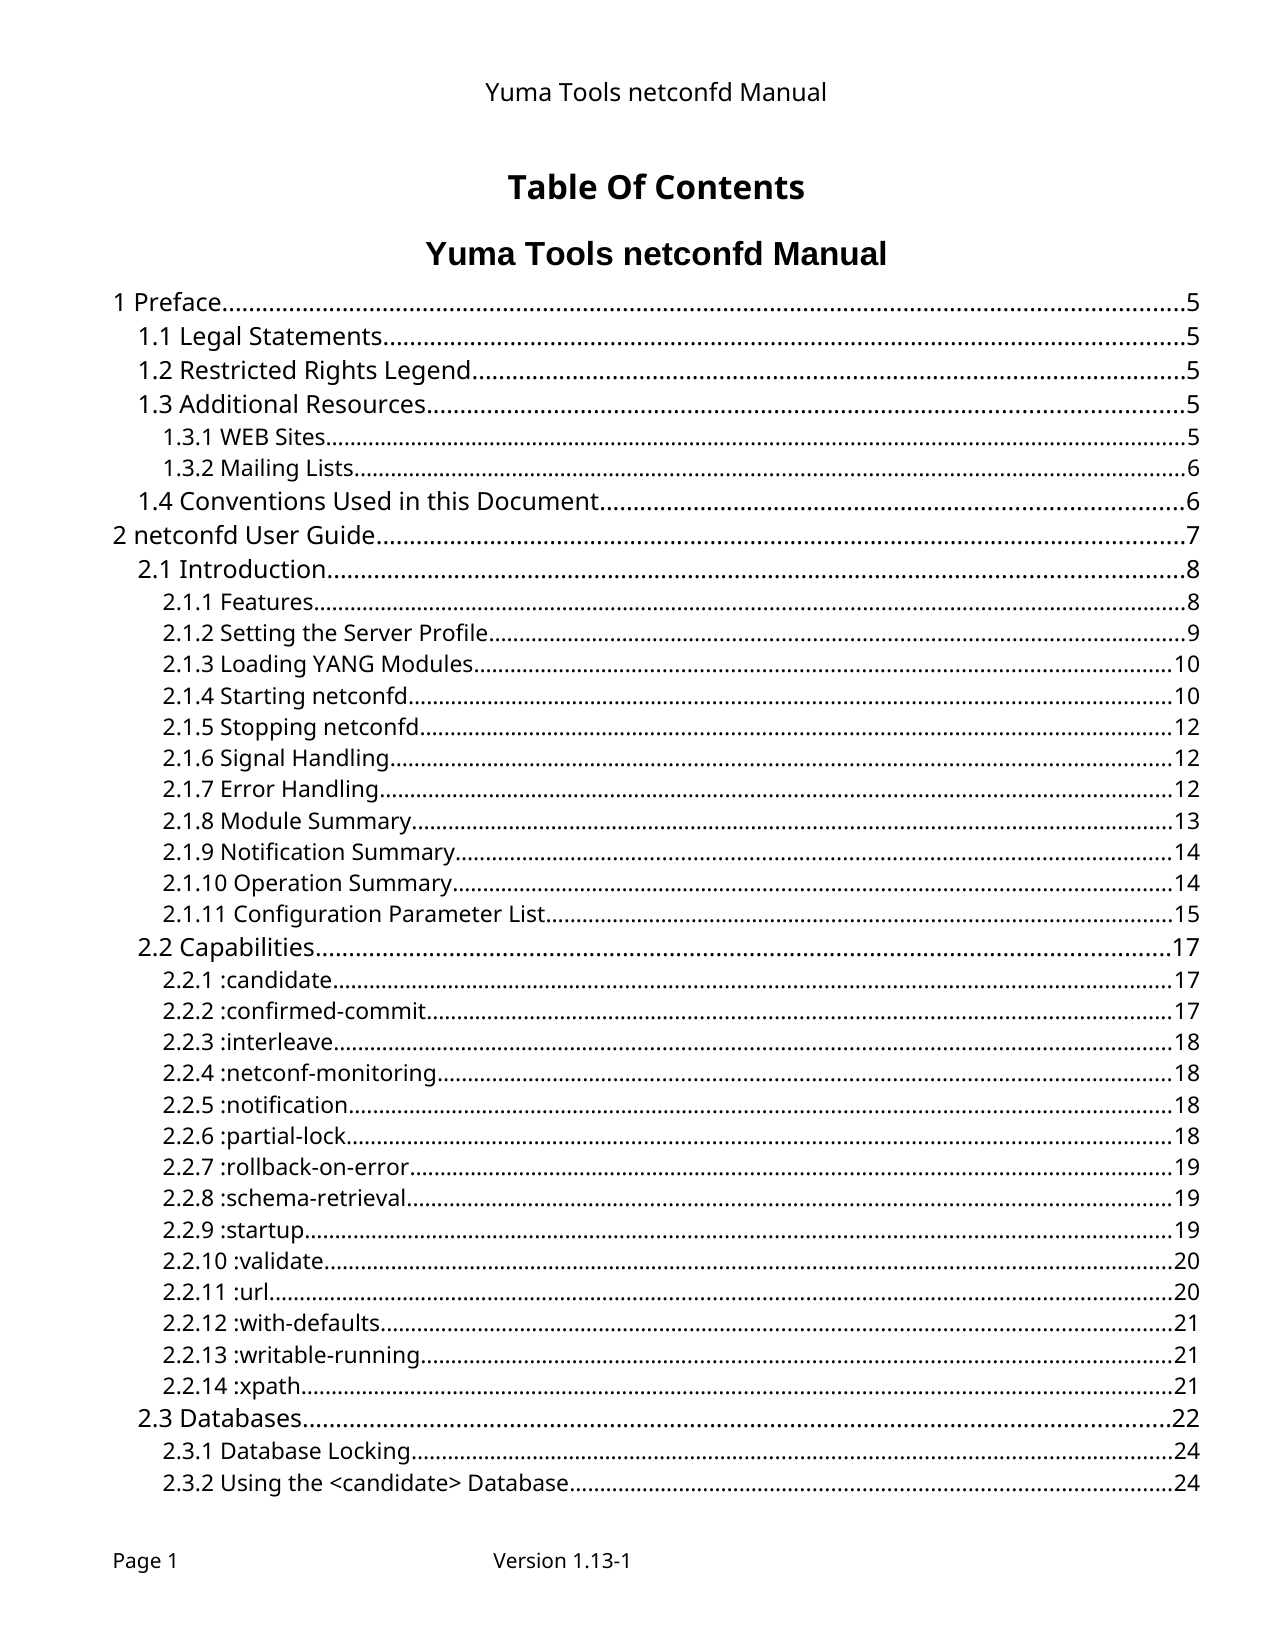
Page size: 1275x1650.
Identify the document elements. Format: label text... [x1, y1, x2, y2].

text 1.1 Legal Statements 5 [137, 319, 1200, 353]
text 2.1.4 Starting netconfd 10 [162, 679, 1200, 711]
text 1.3 Additional Resources 5 [137, 387, 1200, 421]
text 1.2 Restricted Rights Legend 5 [137, 353, 1200, 387]
text 1.3.2 Mailing Lists 6 [162, 452, 1200, 484]
text 2.2.8 :schema-retrieval 19 [162, 1182, 1200, 1214]
text 2.1.1 Features 8 [162, 586, 1200, 617]
text 2.2.4 :netconf-monitoring 18 [162, 1057, 1200, 1089]
text 2 netconfd User Guide 7 [112, 518, 1200, 552]
text 1 Preface 5 [112, 285, 1200, 319]
text 2.1.8 Module Summary 13 [162, 804, 1200, 836]
text 2.2.1 :candidate 17 [162, 964, 1200, 995]
text 2.2.5 :notification 18 [162, 1089, 1200, 1120]
text 2.2.12 :with-defaults 21 [162, 1307, 1200, 1339]
text 2.2.3 :interleave 18 [162, 1026, 1200, 1057]
text 2.2.6 :partial-lock 18 [162, 1120, 1200, 1151]
text 2.1.7 Error Handling 12 [162, 773, 1200, 804]
text 2.2.13 :writable-running 21 [162, 1339, 1200, 1370]
text 2.3.1 Database Locking 24 [162, 1435, 1200, 1466]
text 2.1.9 Notification Summary 14 [162, 836, 1200, 867]
text 1.4 Conventions Used in this Document 6 [137, 484, 1200, 518]
text 2.2.9 :startup 19 [162, 1214, 1200, 1245]
text 2.1.5 Stopping netconfd 12 [162, 711, 1200, 742]
text 2.1.6 Signal Handling 12 [162, 742, 1200, 773]
text 2.2 Capabilities 17 [137, 929, 1200, 964]
text 2.2.2 :confirmed-commit 17 [162, 995, 1200, 1026]
text 2.2.11 :url 20 [162, 1276, 1200, 1307]
text 2.1.10 Operation Summary 14 [162, 867, 1200, 898]
text 2.1 Introduction 8 [137, 552, 1200, 586]
text 2.3.2 Using the <candidate> Database 24 [162, 1466, 1200, 1498]
subtitle Yuma Tools netconfd Manual [112, 234, 1200, 272]
text 2.3 Databases 22 [137, 1401, 1200, 1435]
text 2.2.10 :validate 20 [162, 1245, 1200, 1276]
text 2.2.7 :rollback-on-error 19 [162, 1151, 1200, 1182]
text 2.1.3 Loading YANG Modules 10 [162, 648, 1200, 679]
text 1.3.1 WEB Sites 5 [162, 421, 1200, 452]
text 2.1.2 Setting the Server Profile 9 [162, 617, 1200, 648]
text 2.1.11 Configuration Parameter List 15 [162, 898, 1200, 929]
title Table Of Contents [112, 163, 1200, 209]
text 2.2.14 :xpath 21 [162, 1370, 1200, 1401]
